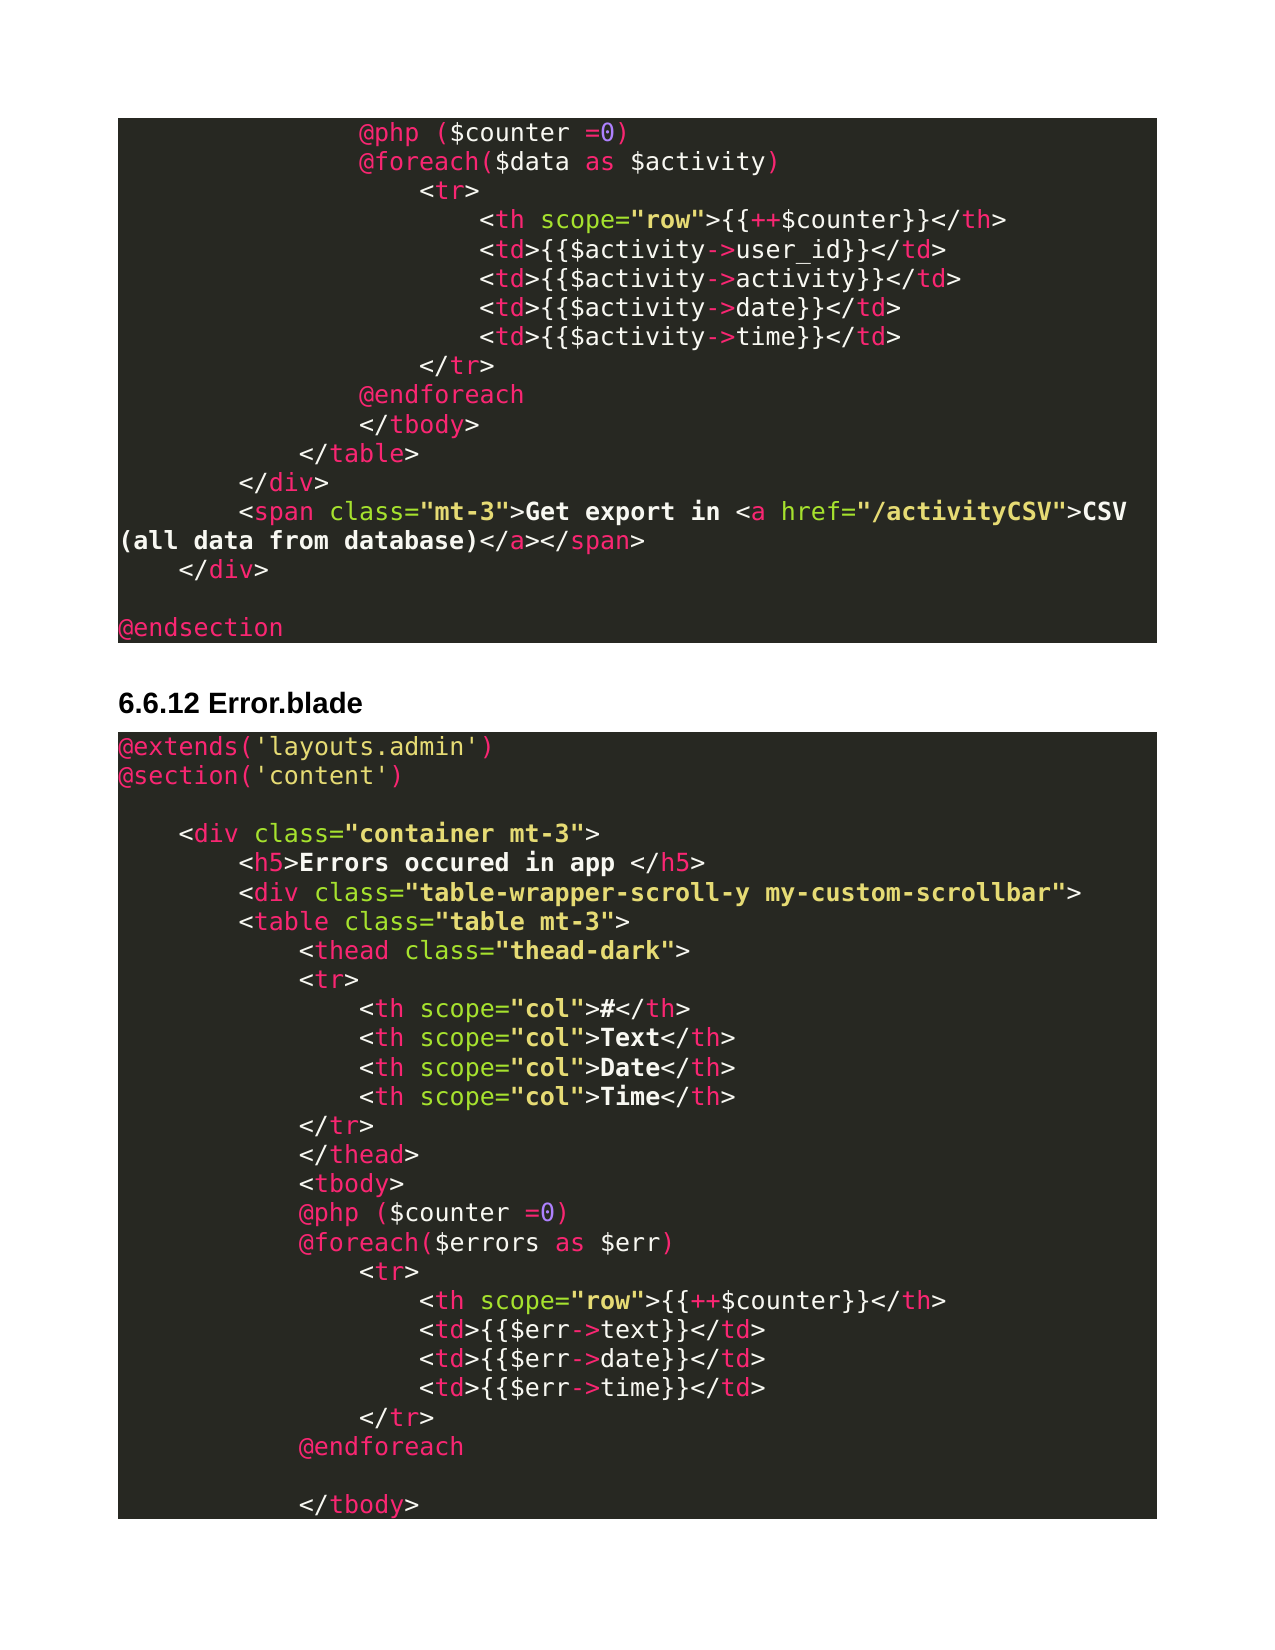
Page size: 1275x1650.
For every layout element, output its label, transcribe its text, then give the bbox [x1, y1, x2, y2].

text @extends('layouts.admin') @section('content') <div class="container mt-3"> <h5>Errors occured in app </h5> <div class="table-wrapper-scroll-y my-custom-scrollbar"> <table class="table mt-3"> <thead class="thead-dark"> <tr> <th scope="col">#</th> <th scope="col">Text</th> <th scope="col">Date</th> <th scope="col">Time</th> </tr> </thead> <tbody> @php ($counter =0) @foreach($errors as $err) <tr> <th scope="row">{{++$counter}}</th> <td>{{$err->text}}</td> <td>{{$err->date}}</td> <td>{{$err->time}}</td> </tr> @endforeach </tbody> [118, 732, 1157, 1519]
text @php ($counter =0) @foreach($data as $activity) <tr> <th scope="row">{{++$counter}}</th> <td>{{$activity->user_id}}</td> <td>{{$activity->activity}}</td> <td>{{$activity->date}}</td> <td>{{$activity->time}}</td> </tr> @endforeach </tbody> </table> </div> <span class="mt-3">Get export in <a href="/activityCSV">CSV (all data from database)</a></span> </div> @endsection [118, 118, 1157, 643]
subtitle 6.6.12 Error.blade [118, 686, 1157, 720]
